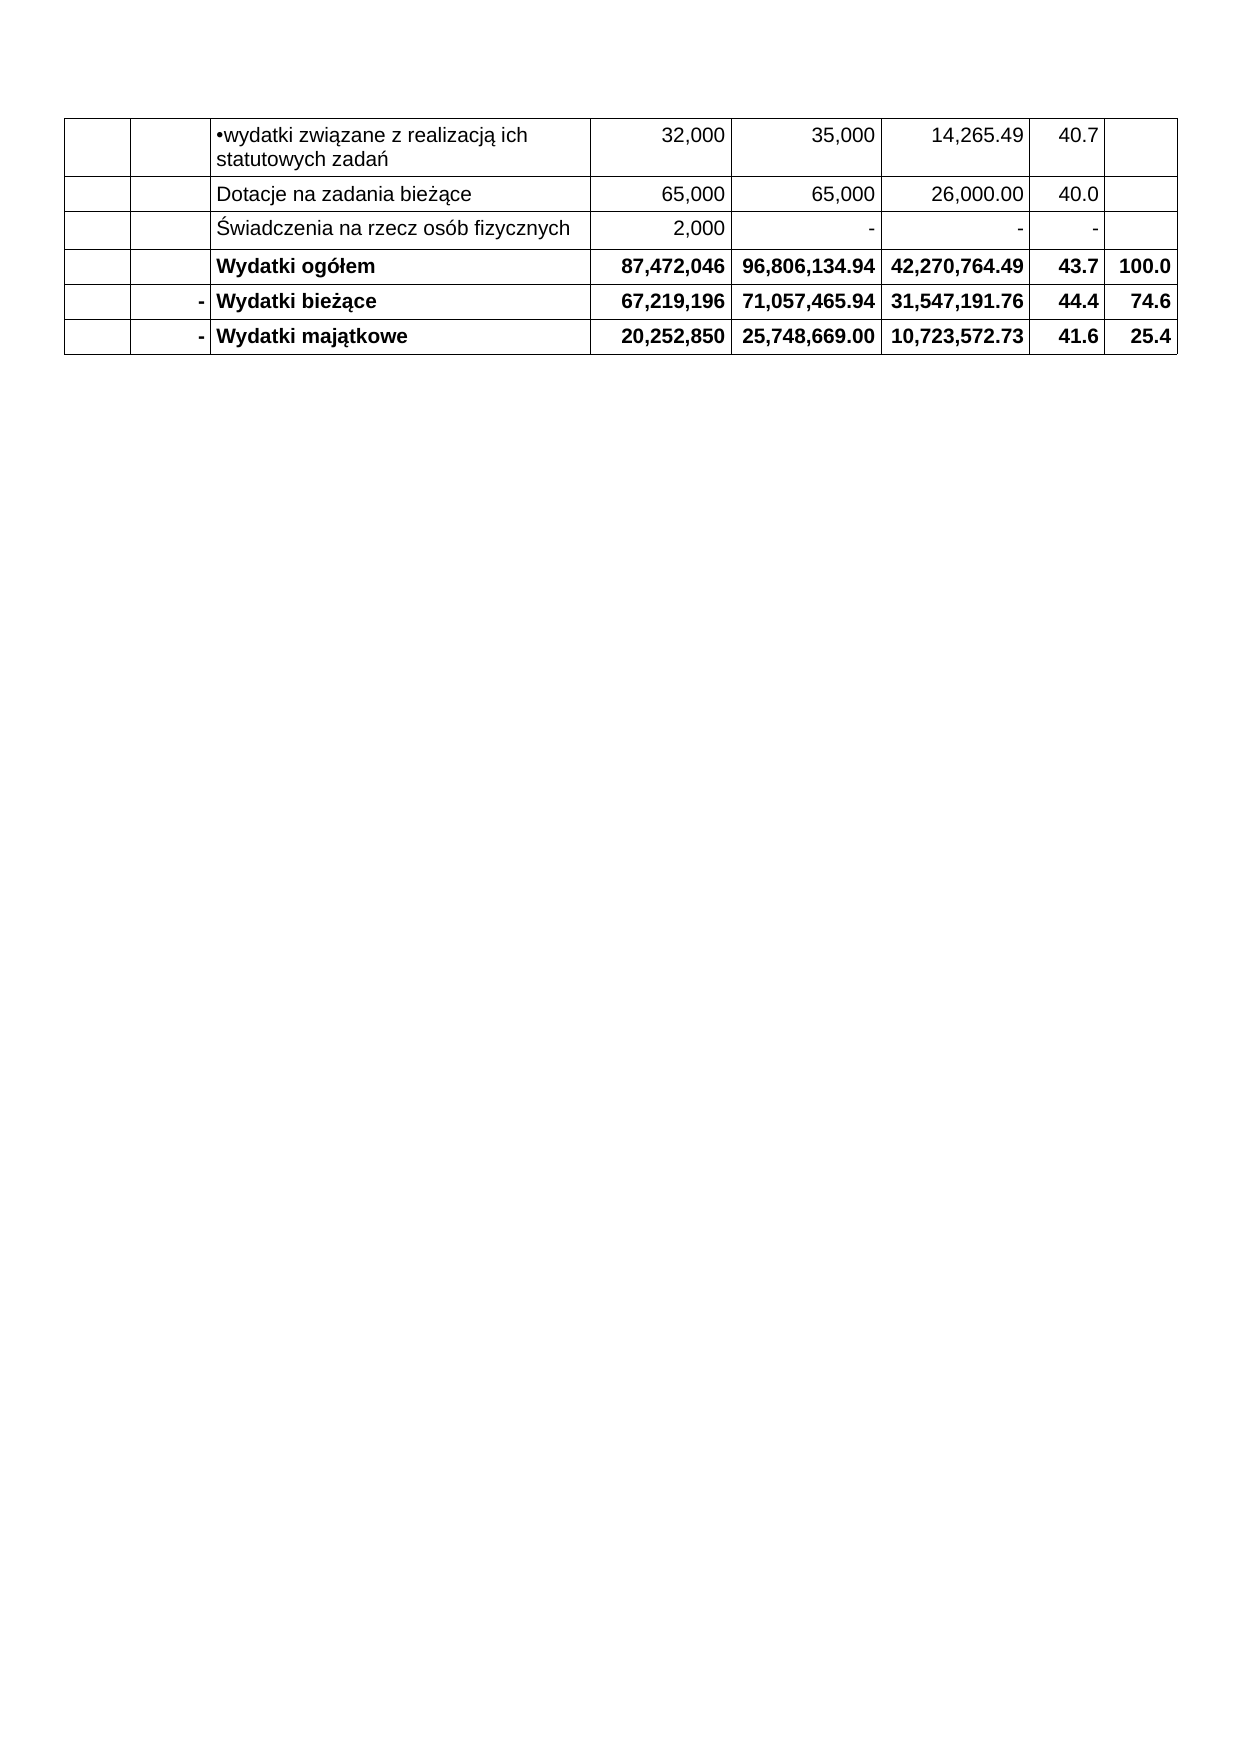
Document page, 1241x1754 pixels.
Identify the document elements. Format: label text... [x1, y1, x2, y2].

table_cell 44,4 [1030, 285, 1104, 319]
table_cell 10 723 572,73 [882, 320, 1029, 353]
table_cell [65, 320, 130, 353]
table_cell Wydatki bieżące [211, 285, 590, 319]
table_cell [65, 119, 130, 176]
table_cell [65, 212, 130, 249]
table_cell 96 806 134,94 [732, 250, 881, 284]
table_cell [131, 250, 210, 284]
table_cell 71 057 465,94 [732, 285, 881, 319]
table_cell 87 472 046 [591, 250, 731, 284]
table_cell Wydatki ogółem [211, 250, 590, 284]
table_cell 40,7 [1030, 119, 1104, 176]
table_cell [65, 285, 130, 319]
table_cell [131, 119, 210, 176]
table_cell 67 219 196 [591, 285, 731, 319]
table_cell - [1030, 212, 1104, 249]
table_cell [1105, 177, 1177, 211]
table_cell wydatki związane z realizacją ich statutowych zadań [211, 119, 590, 176]
table_cell 65 000 [732, 177, 881, 211]
table_cell 43,7 [1030, 250, 1104, 284]
table_cell Dotacje na zadania bieżące [211, 177, 590, 211]
table_cell [65, 250, 130, 284]
table_cell 42 270 764,49 [882, 250, 1029, 284]
table_cell [131, 212, 210, 249]
table_cell 65 000 [591, 177, 731, 211]
table_cell - [131, 285, 210, 319]
table_cell 2 000 [591, 212, 731, 249]
table_cell Świadczenia na rzecz osób fizycznych [211, 212, 590, 249]
table_cell 74,6 [1105, 285, 1177, 319]
table_cell 31 547 191,76 [882, 285, 1029, 319]
table_cell [1105, 119, 1177, 176]
table_cell Wydatki majątkowe [211, 320, 590, 353]
table_cell - [131, 320, 210, 353]
table_cell 14 265,49 [882, 119, 1029, 176]
table_cell 40,0 [1030, 177, 1104, 211]
table_cell - [732, 212, 881, 249]
table_cell 41,6 [1030, 320, 1104, 353]
table_cell [1105, 212, 1177, 249]
table_cell [131, 177, 210, 211]
table_cell 35 000 [732, 119, 881, 176]
table_cell 25,4 [1105, 320, 1177, 353]
table_cell 20 252 850 [591, 320, 731, 353]
table_cell 25 748 669,00 [732, 320, 881, 353]
table_cell [65, 177, 130, 211]
table_cell 26 000,00 [882, 177, 1029, 211]
table_cell 32 000 [591, 119, 731, 176]
table_cell - [882, 212, 1029, 249]
table_cell 100,0 [1105, 250, 1177, 284]
